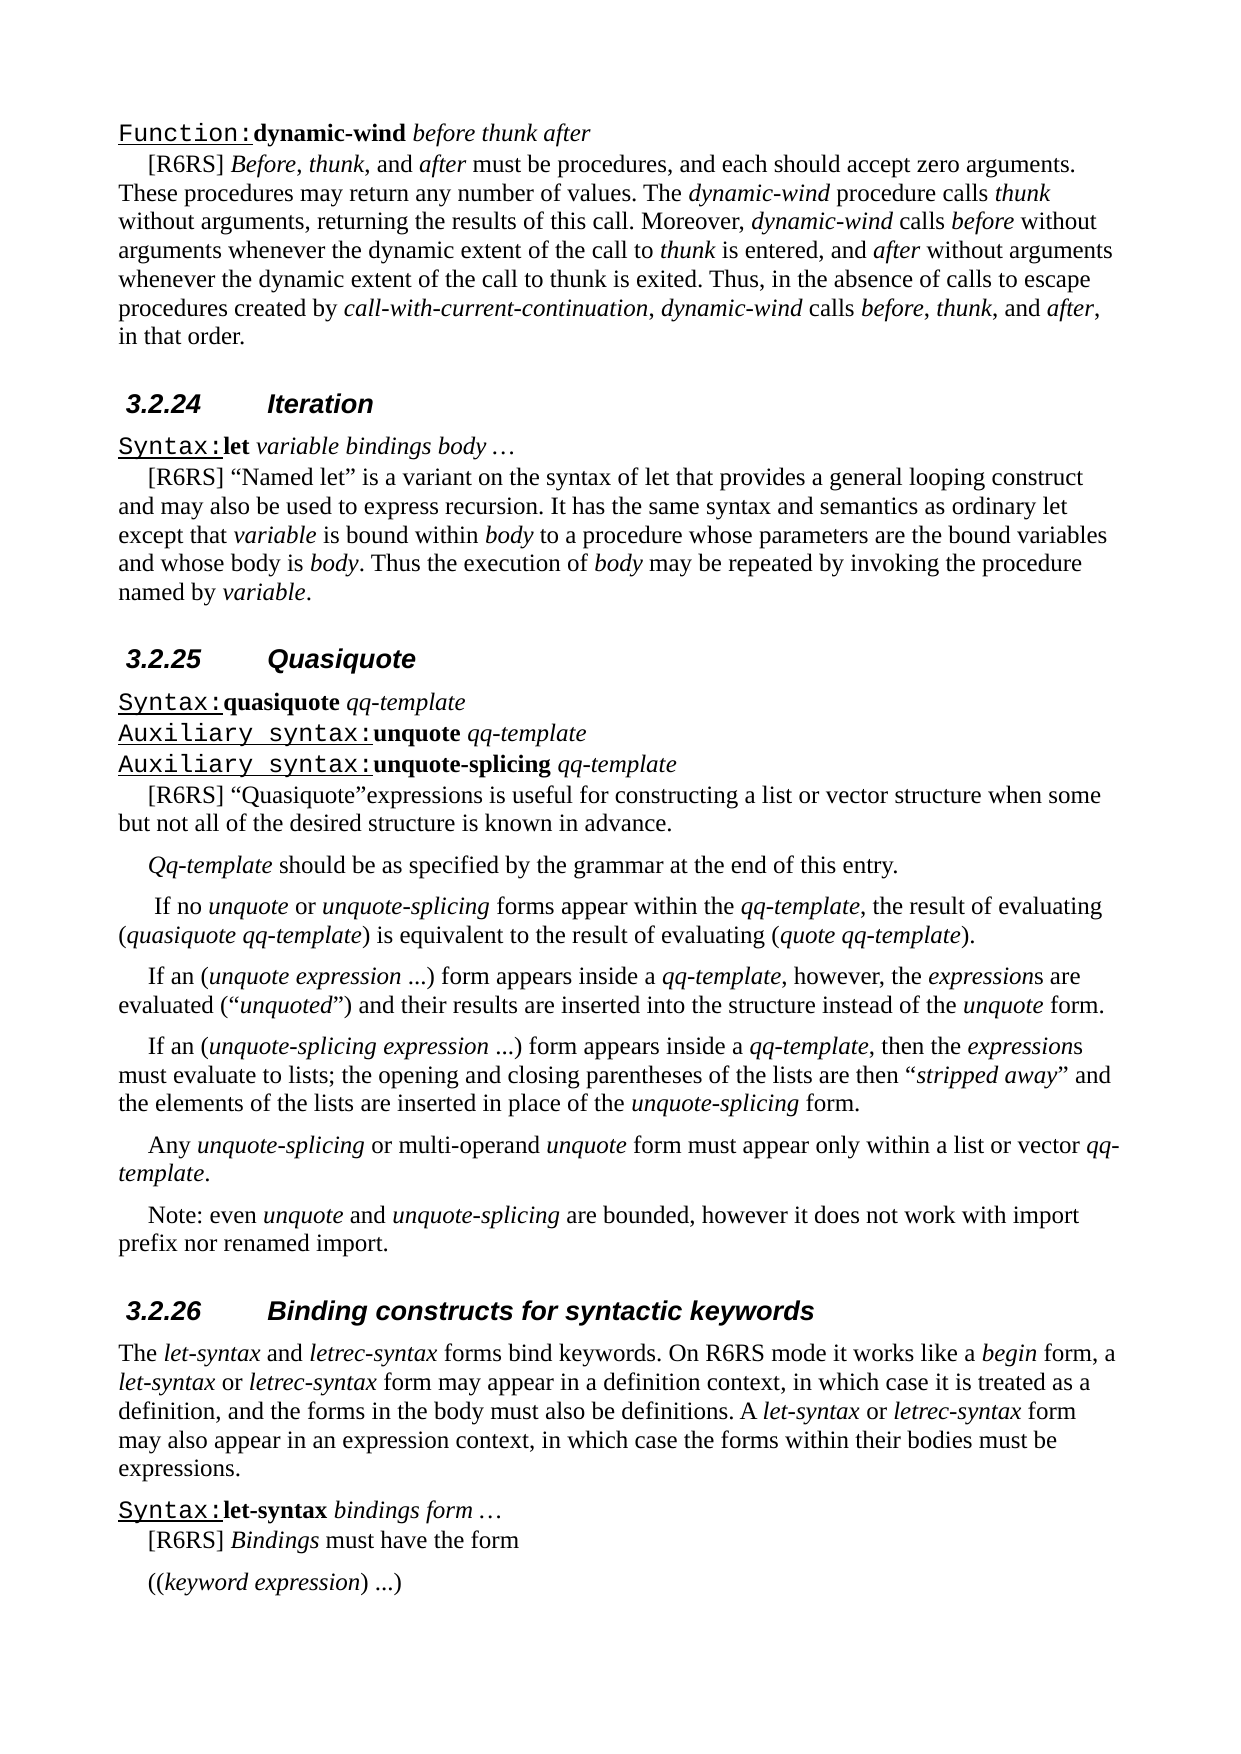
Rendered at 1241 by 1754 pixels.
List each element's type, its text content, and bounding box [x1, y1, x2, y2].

text Note: even unquote and unquote-splicing are bounded, however it does not work with import prefix nor renamed import. [118, 1200, 1122, 1257]
text Syntax:quasiquote qq-template [118, 687, 1122, 718]
subtitle Iteration [118, 388, 1122, 419]
subtitle Binding constructs for syntactic keywords [118, 1295, 1122, 1326]
text [R6RS] Before, thunk, and after must be procedures, and each should accept zero arguments. These procedures may return any number of values. The dynamic-wind procedure calls thunk without arguments, returning the results of this call. Moreover, dynamic-wind calls before without arguments whenever the dynamic extent of the call to thunk is entered, and after without arguments whenever the dynamic extent of the call to thunk is exited. Thus, in the absence of calls to escape procedures created by call-with-current-continuation, dynamic-wind calls before, thunk, and after, in that order. [118, 149, 1122, 350]
text [R6RS] “Named let” is a variant on the syntax of let that provides a general looping construct and may also be used to express recursion. It has the same syntax and semantics as ordinary let except that variable is bound within body to a procedure whose parameters are the bound variables and whose body is body. Thus the execution of body may be repeated by invoking the procedure named by variable. [118, 462, 1122, 606]
text If no unquote or unquote-splicing forms appear within the qq-template, the result of evaluating (quasiquote qq-template) is equivalent to the result of evaluating (quote qq-template). [118, 891, 1122, 948]
text The let-syntax and letrec-syntax forms bind keywords. On R6RS mode it works like a begin form, a let-syntax or letrec-syntax form may appear in a definition context, in which case it is treated as a definition, and the forms in the body must also be definitions. A let-syntax or letrec-syntax form may also appear in an expression context, in which case the forms within their bodies must be expressions. [118, 1338, 1122, 1482]
text Function:dynamic-wind before thunk after [118, 118, 1122, 149]
text Syntax:let variable bindings body … [118, 431, 1122, 462]
text Auxiliary syntax:unquote qq-template [118, 718, 1122, 749]
text If an (unquote-splicing expression ...) form appears inside a qq-template, then the expressions must evaluate to lists; the opening and closing parentheses of the lists are then “stripped away” and the elements of the lists are inserted in place of the unquote-splicing form. [118, 1031, 1122, 1117]
text Any unquote-splicing or multi-operand unquote form must appear only within a list or vector qq-template. [118, 1130, 1122, 1187]
text Auxiliary syntax:unquote-splicing qq-template [118, 749, 1122, 780]
text Qq-template should be as specified by the grammar at the end of this entry. [118, 850, 1122, 878]
subtitle Quasiquote [118, 643, 1122, 675]
text If an (unquote expression ...) form appears inside a qq-template, however, the expressions are evaluated (“unquoted”) and their results are inserted into the structure instead of the unquote form. [118, 961, 1122, 1018]
text ((keyword expression) ...) [118, 1567, 1122, 1596]
text Syntax:let-syntax bindings form … [118, 1495, 1122, 1526]
text [R6RS] “Quasiquote”expressions is useful for constructing a list or vector structure when some but not all of the desired structure is known in advance. [118, 780, 1122, 837]
text [R6RS] Bindings must have the form [118, 1526, 1122, 1554]
